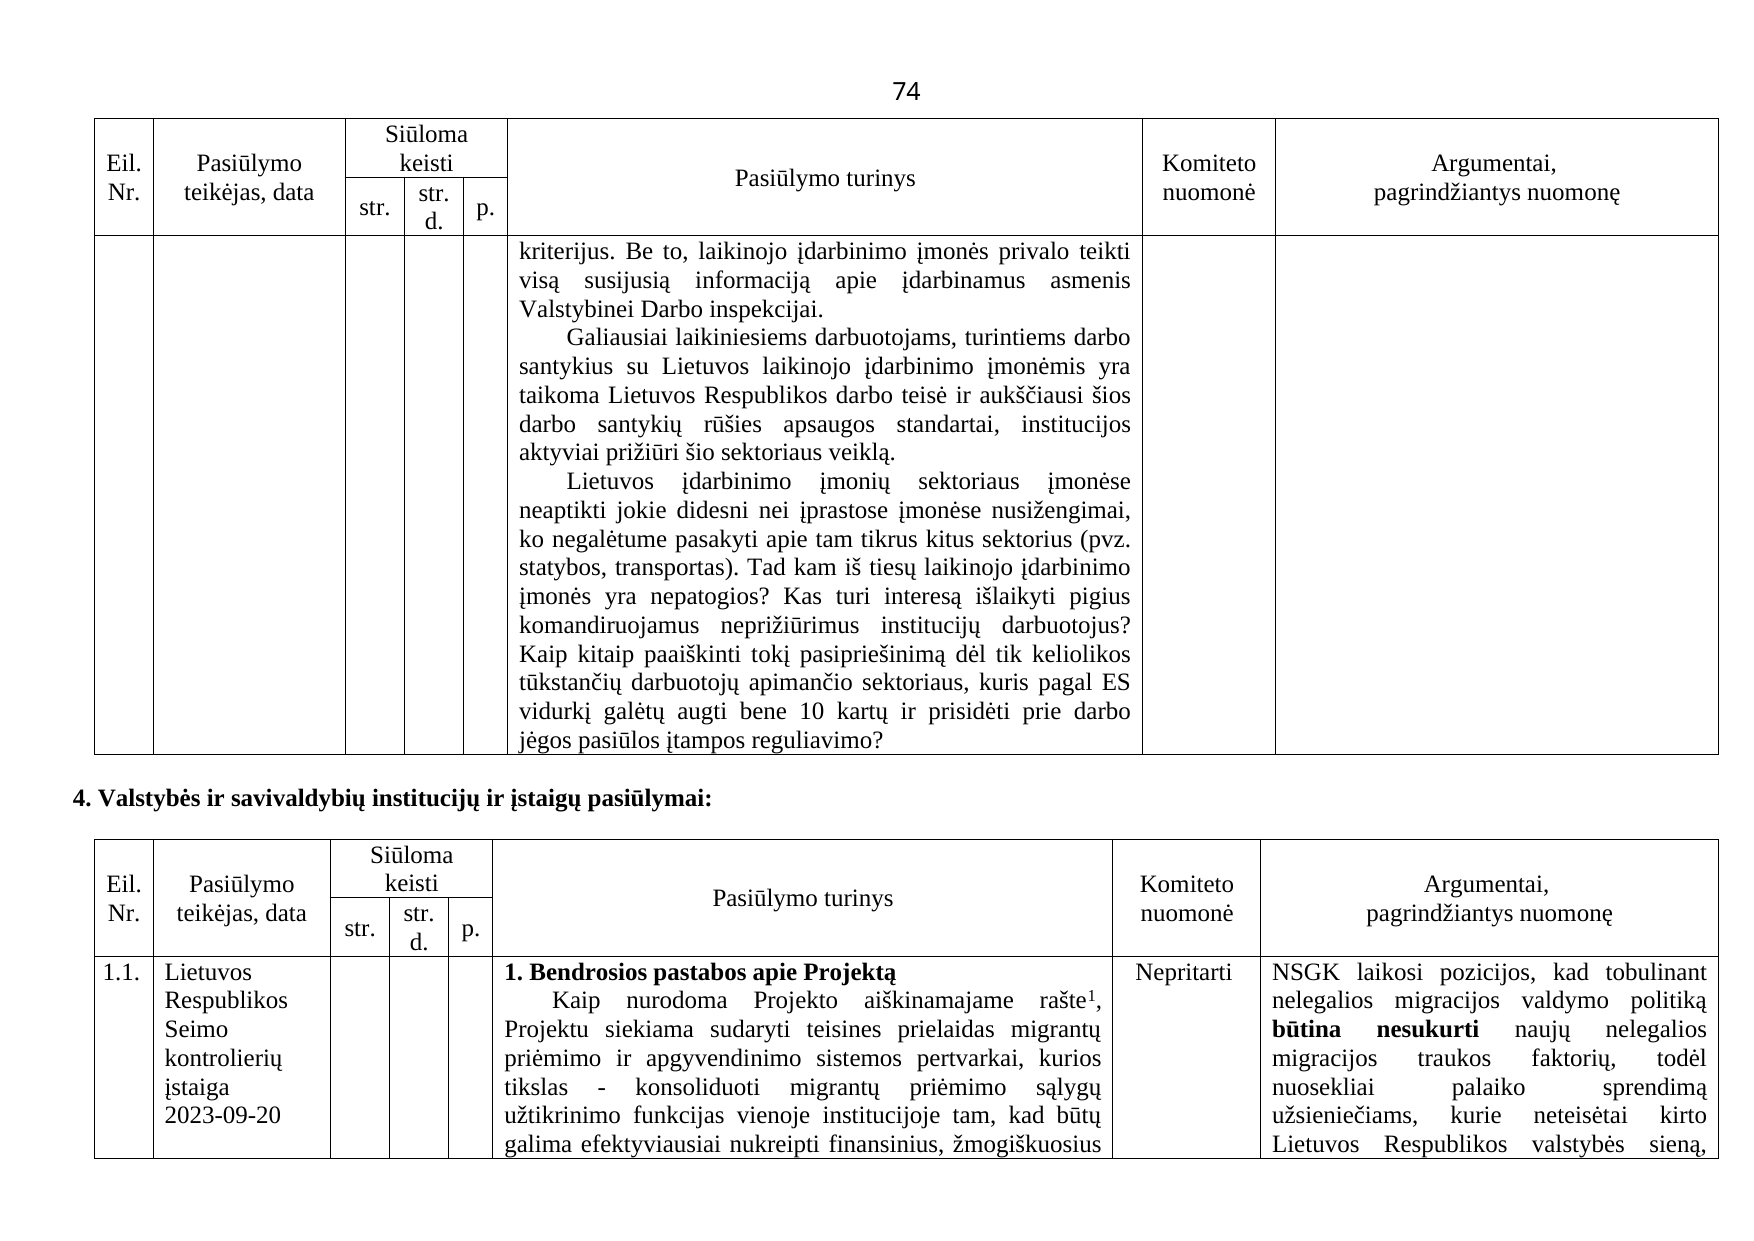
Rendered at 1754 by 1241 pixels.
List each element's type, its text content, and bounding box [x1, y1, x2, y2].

table_cell Lietuvos Respublikos Seimo kontrolierių įstaiga 2023-09-20 [154, 957, 330, 1158]
table_header Argumentai, pagrindžiantys nuomonę [1261, 840, 1718, 956]
table_header Pasiūlymo turinys [508, 119, 1142, 235]
table_cell [154, 236, 345, 754]
table_cell kriterijus. Be to, laikinojo įdarbinimo įmonės privalo teikti visą susijusią informaciją apie įdarbinamus asmenis Valstybinei Darbo inspekcijai. Galiausiai laikiniesiems darbuotojams, turintiems darbo santykius su Lietuvos laikinojo įdarbinimo įmonėmis yra taikoma Lietuvos Respublikos darbo teisė ir aukščiausi šios darbo santykių rūšies apsaugos standartai, institucijos aktyviai prižiūri šio sektoriaus veiklą. Lietuvos įdarbinimo įmonių sektoriaus įmonėse neaptikti jokie didesni nei įprastose įmonėse nusižengimai, ko negalėtume pasakyti apie tam tikrus kitus sektorius (pvz. statybos, transportas). Tad kam iš tiesų laikinojo įdarbinimo įmonės yra nepatogios? Kas turi interesą išlaikyti pigius komandiruojamus neprižiūrimus institucijų darbuotojus? Kaip kitaip paaiškinti tokį pasipriešinimą dėl tik keliolikos tūkstančių darbuotojų apimančio sektoriaus, kuris pagal ES vidurkį galėtų augti bene 10 kartų ir prisidėti prie darbo jėgos pasiūlos įtampos reguliavimo? [508, 236, 1142, 754]
table_header Siūloma keisti [346, 119, 507, 177]
table_header Siūloma keisti [331, 840, 492, 897]
table_cell Nepritarti [1113, 957, 1260, 1158]
table_header Eil. Nr. [95, 840, 153, 956]
table_cell [464, 236, 507, 754]
table_header Pasiūlymo teikėjas, data [154, 840, 330, 956]
table_cell [331, 957, 389, 1158]
table_cell [449, 957, 492, 1158]
table_header Argumentai, pagrindžiantys nuomonę [1276, 119, 1718, 235]
table_cell str. d. [390, 898, 448, 956]
table_cell str. [331, 898, 389, 956]
table_cell 1.1. [95, 957, 153, 1158]
table_cell [405, 236, 463, 754]
table_header Pasiūlymo turinys [493, 840, 1112, 956]
table_cell str. [346, 178, 404, 235]
table_cell NSGK laikosi pozicijos, kad tobulinant nelegalios migracijos valdymo politiką būtina nesukurti naujų nelegalios migracijos traukos faktorių, todėl nuosekliai palaiko sprendimą užsieniečiams, kurie neteisėtai kirto Lietuvos Respublikos valstybės sieną, [1261, 957, 1718, 1158]
subtitle 4. Valstybės ir savivaldybių institucijų ir įstaigų pasiūlymai: [73, 783, 1695, 812]
table_header Komiteto nuomonė [1113, 840, 1260, 956]
table_cell [95, 236, 153, 754]
table_header Pasiūlymo teikėjas, data [154, 119, 345, 235]
table_cell 1. Bendrosios pastabos apie Projektą Kaip nurodoma Projekto aiškinamajame rašte1, Projektu siekiama sudaryti teisines prielaidas migrantų priėmimo ir apgyvendinimo sistemos pertvarkai, kurios tikslas - konsoliduoti migrantų priėmimo sąlygų užtikrinimo funkcijas vienoje institucijoje tam, kad būtų galima efektyviausiai nukreipti finansinius, žmogiškuosius [493, 957, 1112, 1158]
table_cell [1143, 236, 1275, 754]
table_cell p. [449, 898, 492, 956]
table_cell [346, 236, 404, 754]
table_cell p. [464, 178, 507, 235]
table_cell [390, 957, 448, 1158]
table_cell [1276, 236, 1718, 754]
table_header Eil. Nr. [95, 119, 153, 235]
table_cell str. d. [405, 178, 463, 235]
table_header Komiteto nuomonė [1143, 119, 1275, 235]
